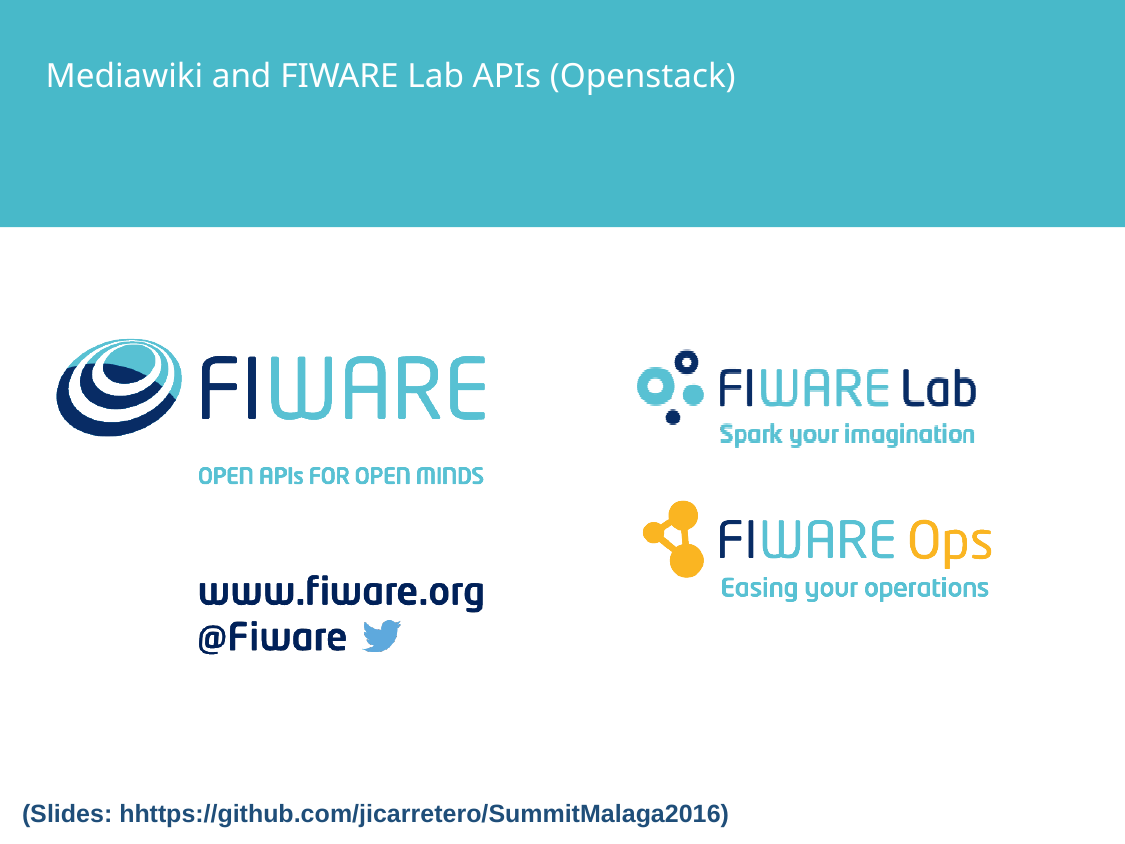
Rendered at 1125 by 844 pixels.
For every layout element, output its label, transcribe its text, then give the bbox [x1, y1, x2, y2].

picture [174, 555, 508, 711]
picture [45, 323, 503, 501]
text_box (Slides: hhttps://github.com/jicarretero/SummitMalaga2016) [7, 789, 839, 835]
picture [573, 235, 1039, 708]
text_box Mediawiki and FIWARE Lab APIs (Openstack) [30, 6, 1125, 102]
